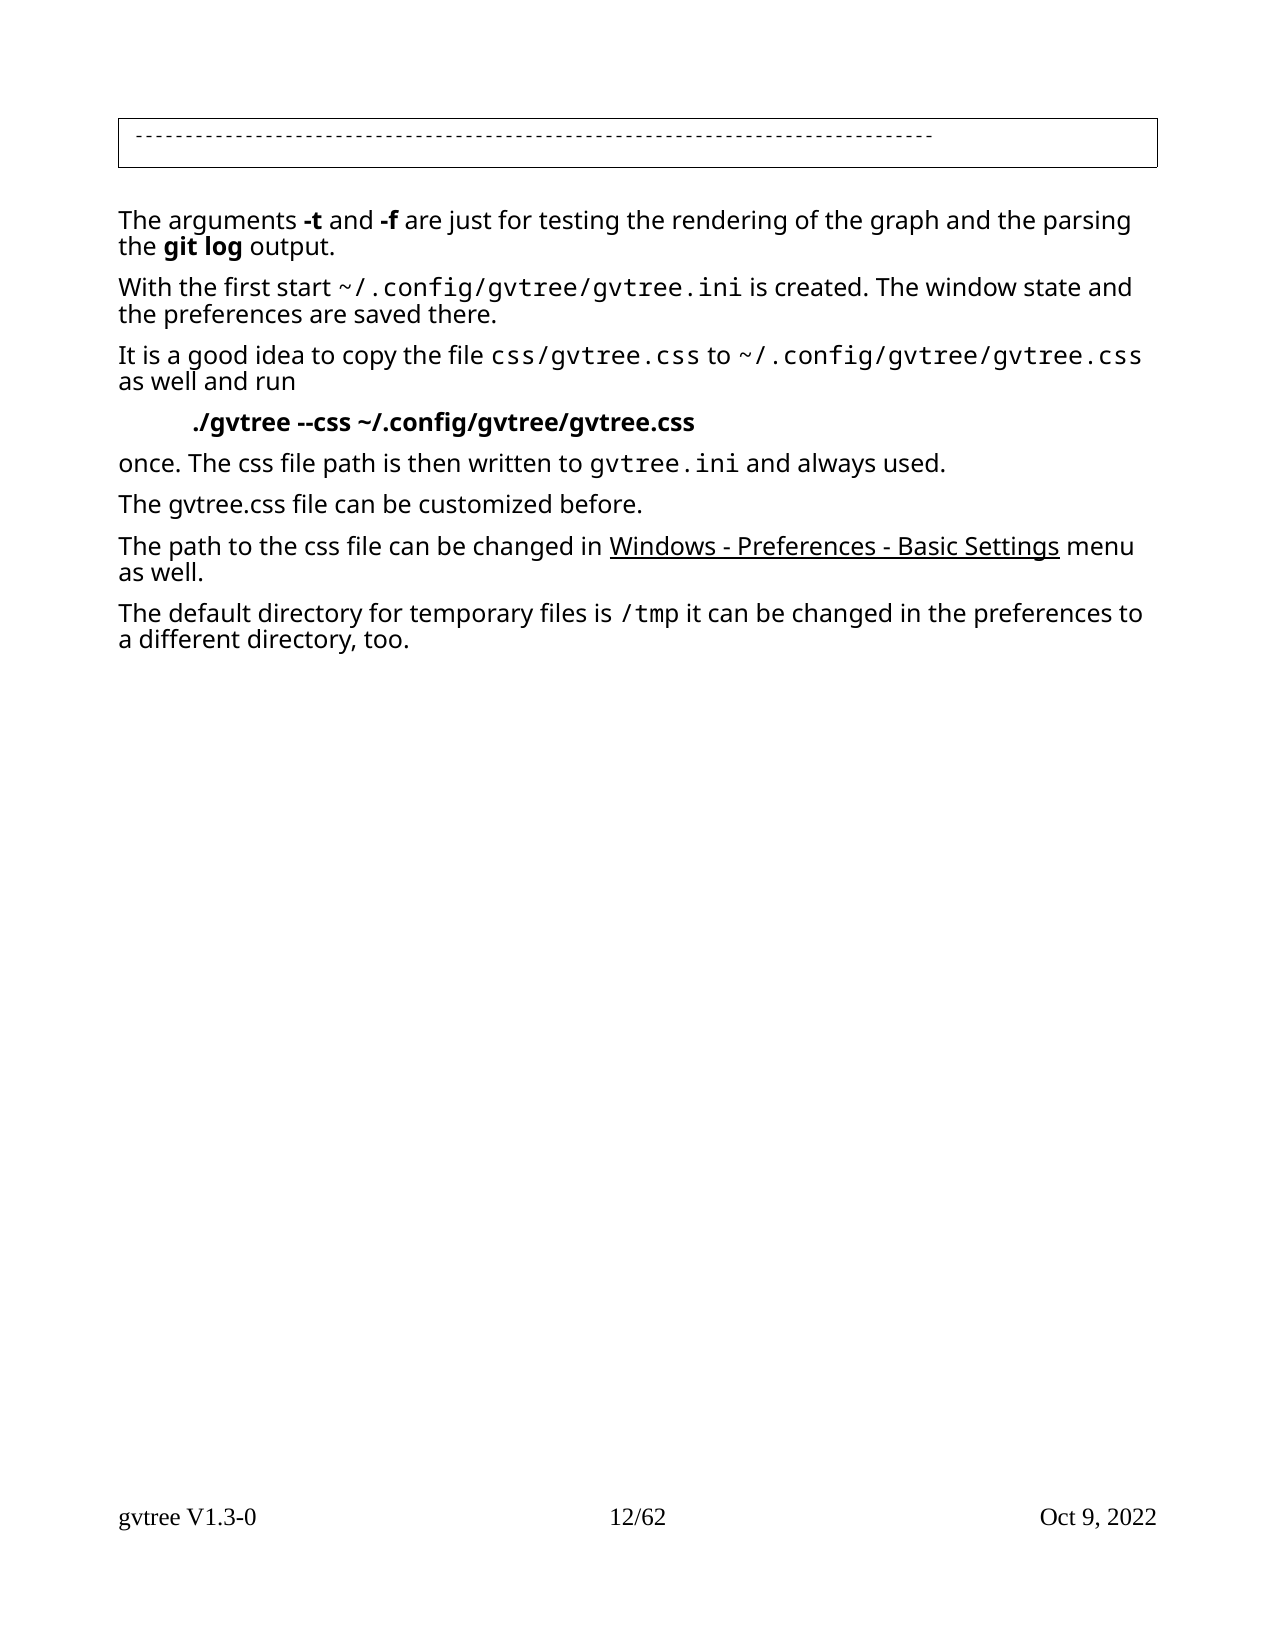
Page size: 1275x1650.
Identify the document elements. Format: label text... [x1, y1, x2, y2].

text It is a good idea to copy the file css/gvtree.css to ~/.config/gvtree/gvtree.css as well and run [118, 343, 1157, 396]
text With the first start ~/.config/gvtree/gvtree.ini is created. The window state and the preferences are saved there. [118, 276, 1157, 328]
text The default directory for temporary files is /tmp it can be changed in the preferences to a different directory, too. [118, 601, 1157, 654]
text once. The css file path is then written to gvtree.ini and always used. [118, 452, 1157, 478]
text The arguments -t and -f are just for testing the rendering of the graph and the parsing the git log output. [118, 208, 1157, 261]
table_header [119, 119, 1157, 167]
text ./gvtree --css ~/.config/gvtree/gvtree.css [118, 411, 1157, 437]
text The path to the css file can be changed in Windows - Preferences - Basic Settings menu as well. [118, 534, 1157, 587]
text The gvtree.css file can be customized before. [118, 493, 1157, 519]
